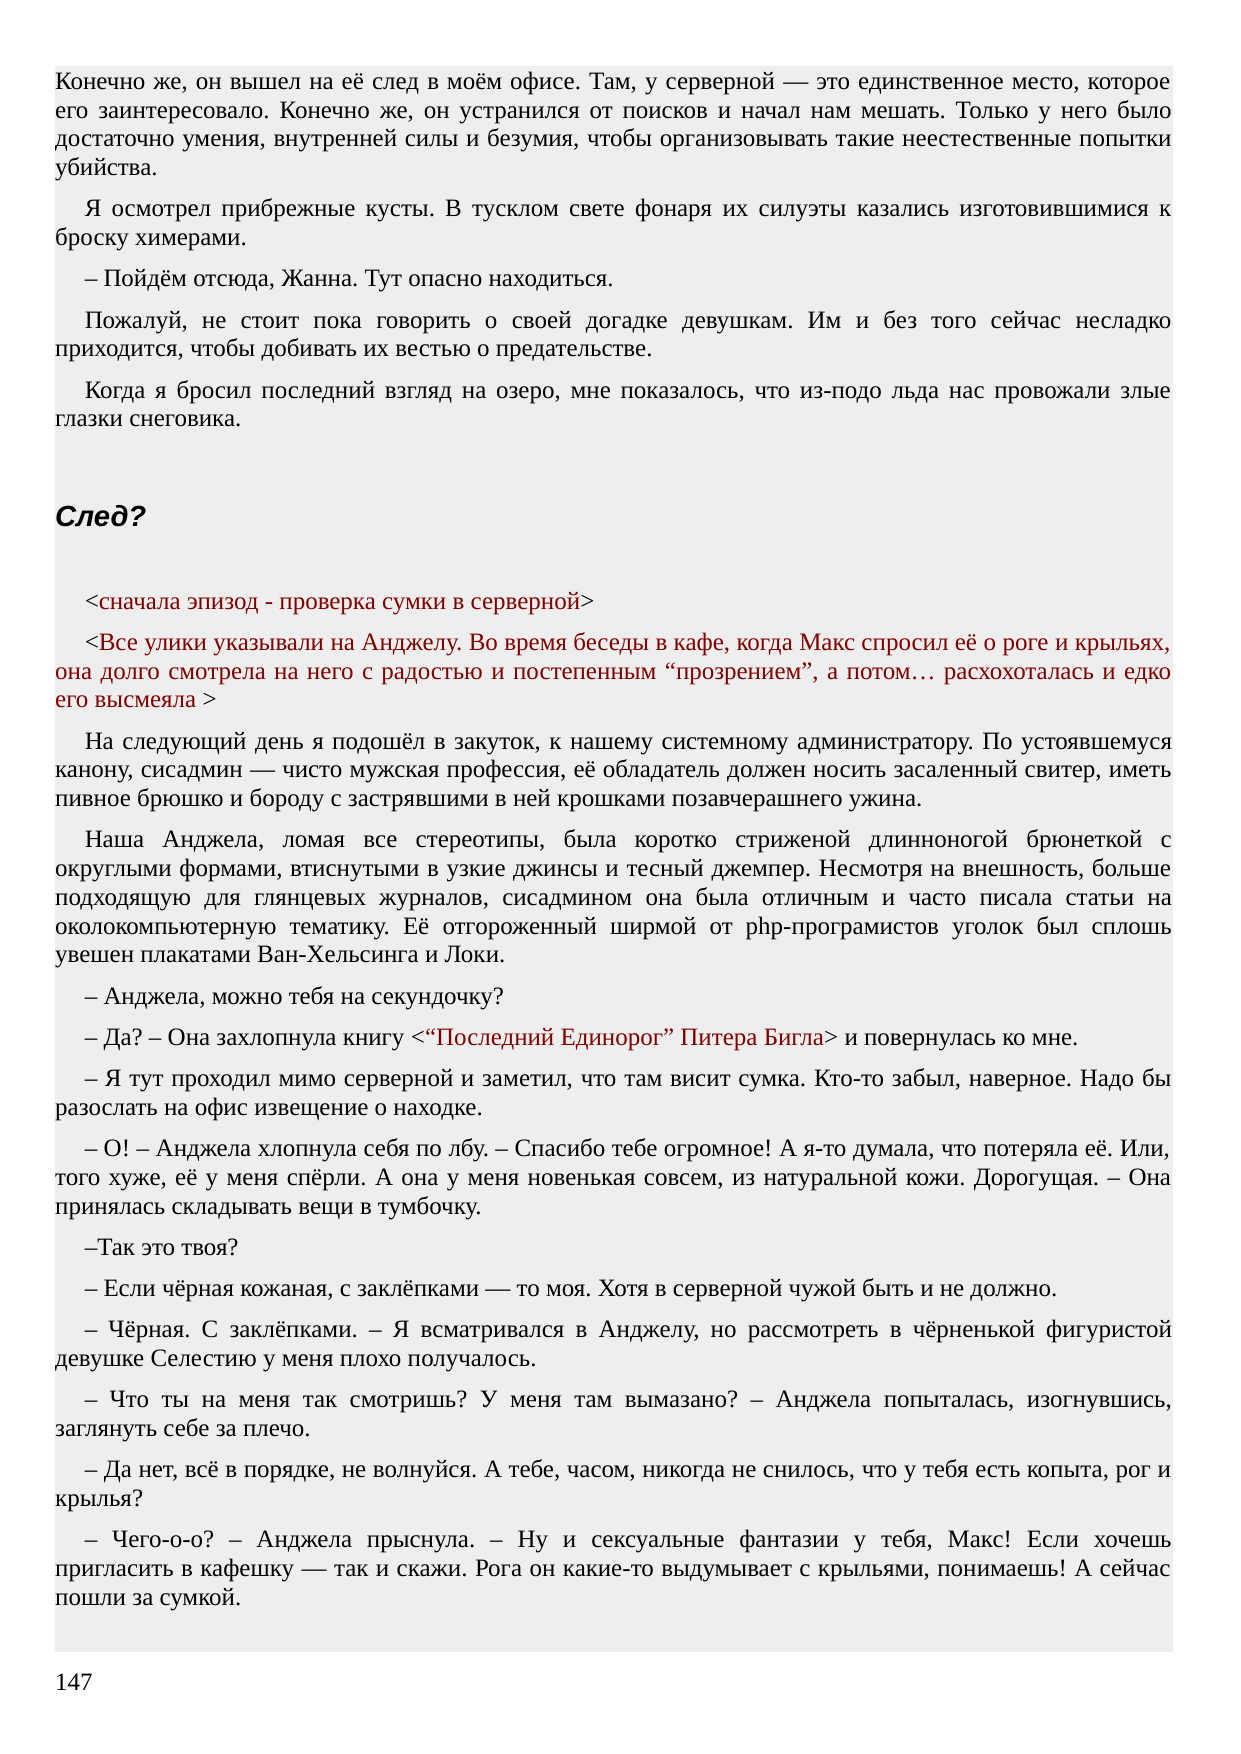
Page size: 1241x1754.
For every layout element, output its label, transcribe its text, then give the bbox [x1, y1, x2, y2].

text – Чёрная. С заклёпками. – Я всматривался в Анджелу, но рассмотреть в чёрненькой фигуристой девушке Селестию у меня плохо получалось. [55, 1314, 1173, 1372]
text –Так это твоя? [55, 1232, 1173, 1261]
text – Пойдём отсюда, Жанна. Тут опасно находиться. [55, 263, 1173, 292]
text На следующий день я подошёл в закуток, к нашему системному администратору. По устоявшемуся канону, сисадмин — чисто мужская профессия, её обладатель должен носить засаленный свитер, иметь пивное брюшко и бороду с застрявшими в ней крошками позавчерашнего ужина. [55, 726, 1173, 812]
text <Все улики указывали на Анджелу. Во время беседы в кафе, когда Макс спросил её о роге и крыльях, она долго смотрела на него с радостью и постепенным “прозрением”, а потом… расхохоталась и едко его высмеяла > [55, 627, 1173, 713]
text <сначала эпизод - проверка сумки в серверной> [55, 586, 1173, 614]
text Пожалуй, не стоит пока говорить о своей догадке девушкам. Им и без того сейчас несладко приходится, чтобы добивать их вестью о предательстве. [55, 305, 1173, 362]
text Конечно же, он вышел на её след в моём офисе. Там, у серверной — это единственное место, которое его заинтересовало. Конечно же, он устранился от поисков и начал нам мешать. Только у него было достаточно умения, внутренней силы и безумия, чтобы организовывать такие неестественные попытки убийства. [55, 66, 1173, 181]
text – Чего-о-о? – Анджела прыснула. – Ну и сексуальные фантазии у тебя, Макс! Если хочешь пригласить в кафешку — так и скажи. Рога он какие-то выдумывает с крыльями, понимаешь! А сейчас пошли за сумкой. [55, 1524, 1173, 1611]
text Я осмотрел прибрежные кусты. В тусклом свете фонаря их силуэты казались изготовившимися к броску химерами. [55, 193, 1173, 251]
text Когда я бросил последний взгляд на озеро, мне показалось, что из-подо льда нас провожали злые глазки снеговика. [55, 375, 1173, 432]
text – Если чёрная кожаная, с заклёпками — то моя. Хотя в серверной чужой быть и не должно. [55, 1273, 1173, 1302]
text – Что ты на меня так смотришь? У меня там вымазано? – Анджела попыталась, изогнувшись, заглянуть себе за плечо. [55, 1384, 1173, 1442]
text Наша Анджела, ломая все стереотипы, была коротко стриженой длинноногой брюнеткой с округлыми формами, втиснутыми в узкие джинсы и тесный джемпер. Несмотря на внешность, больше подходящую для глянцевых журналов, сисадмином она была отличным и часто писала статьи на околокомпьютерную тематику. Её отгороженный ширмой от php-програмистов уголок был сплошь увешен плакатами Ван-Хельсинга и Локи. [55, 824, 1173, 968]
subtitle След? [55, 498, 1173, 532]
text – Я тут проходил мимо серверной и заметил, что там висит сумка. Кто-то забыл, наверное. Надо бы разослать на офис извещение о находке. [55, 1063, 1173, 1121]
text – Да? – Она захлопнула книгу <“Последний Единорог” Питера Бигла> и повернулась ко мне. [55, 1022, 1173, 1051]
text – Да нет, всё в порядке, не волнуйся. А тебе, часом, никогда не снилось, что у тебя есть копыта, рог и крылья? [55, 1454, 1173, 1512]
text – О! – Анджела хлопнула себя по лбу. – Спасибо тебе огромное! А я-то думала, что потеряла её. Или, того хуже, её у меня спёрли. А она у меня новенькая совсем, из натуральной кожи. Дорогущая. – Она принялась складывать вещи в тумбочку. [55, 1133, 1173, 1219]
text – Анджела, можно тебя на секундочку? [55, 981, 1173, 1009]
